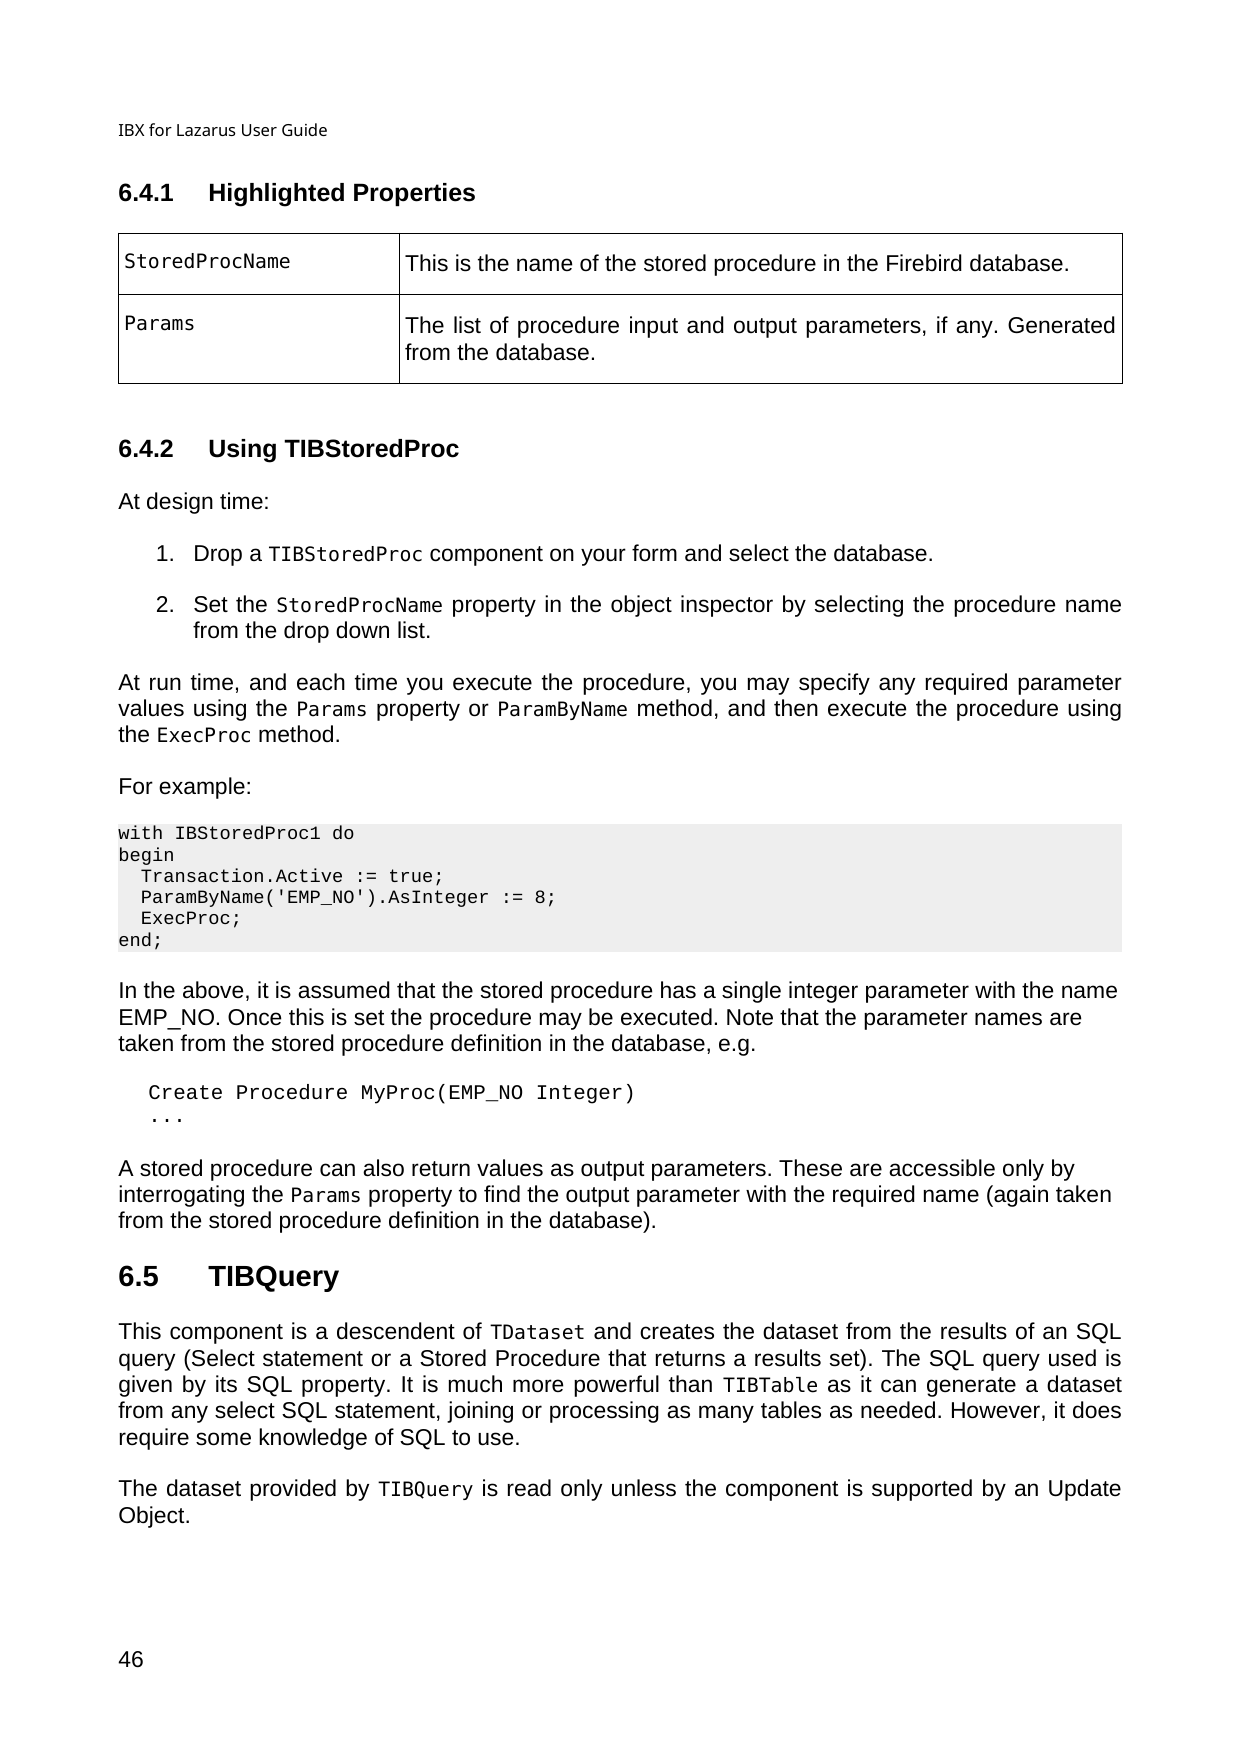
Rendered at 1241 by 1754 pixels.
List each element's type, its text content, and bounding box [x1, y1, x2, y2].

subtitle Using TIBStoredProc [118, 434, 1122, 463]
table_cell The list of procedure input and output parameters, if any. Generated from the database. [400, 295, 1122, 382]
text At design time: [118, 488, 1122, 514]
text ParamByName('EMP_NO').AsInteger := 8; [118, 888, 1122, 909]
text begin [118, 845, 1122, 867]
table_header StoredProcName [119, 234, 399, 294]
text Transaction.Active := true; [118, 867, 1122, 888]
subtitle TIBQuery [118, 1259, 1122, 1293]
text with IBStoredProc1 do [118, 824, 1122, 845]
text A stored procedure can also return values as output parameters. These are accessible only by interrogating the Params property to find the output parameter with the required name (again taken from the stored procedure definition in the database). [118, 1154, 1122, 1233]
text At run time, and each time you execute the procedure, you may specify any required parameter values using the Params property or ParamByName method, and then execute the procedure using the ExecProc method. [118, 669, 1122, 748]
text For example: [118, 773, 1122, 799]
list Set the StoredProcName property in the object inspector by selecting the procedure name from the drop down list. [156, 591, 1122, 644]
text In the above, it is assumed that the stored procedure has a single integer parameter with the name EMP_NO. Once this is set the procedure may be executed. Note that the parameter names are taken from the stored procedure definition in the database, e.g. [118, 977, 1122, 1056]
text Create Procedure MyProc(EMP_NO Integer) [148, 1082, 1122, 1105]
text ExecProc; [118, 909, 1122, 930]
text The dataset provided by TIBQuery is read only unless the component is supported by an Update Object. [118, 1475, 1122, 1528]
table_header This is the name of the stored procedure in the Firebird database. [400, 234, 1122, 294]
text This component is a descendent of TDataset and creates the dataset from the results of an SQL query (Select statement or a Stored Procedure that returns a results set). The SQL query used is given by its SQL property. It is much more powerful than TIBTable as it can generate a dataset from any select SQL statement, joining or processing as many tables as needed. However, it does require some knowledge of SQL to use. [118, 1318, 1122, 1450]
text end; [118, 930, 1122, 952]
text ... [148, 1105, 1122, 1129]
table_cell Params [119, 295, 399, 382]
subtitle Highlighted Properties [118, 178, 1122, 207]
list Drop a TIBStoredProc component on your form and select the database. [156, 539, 1122, 566]
